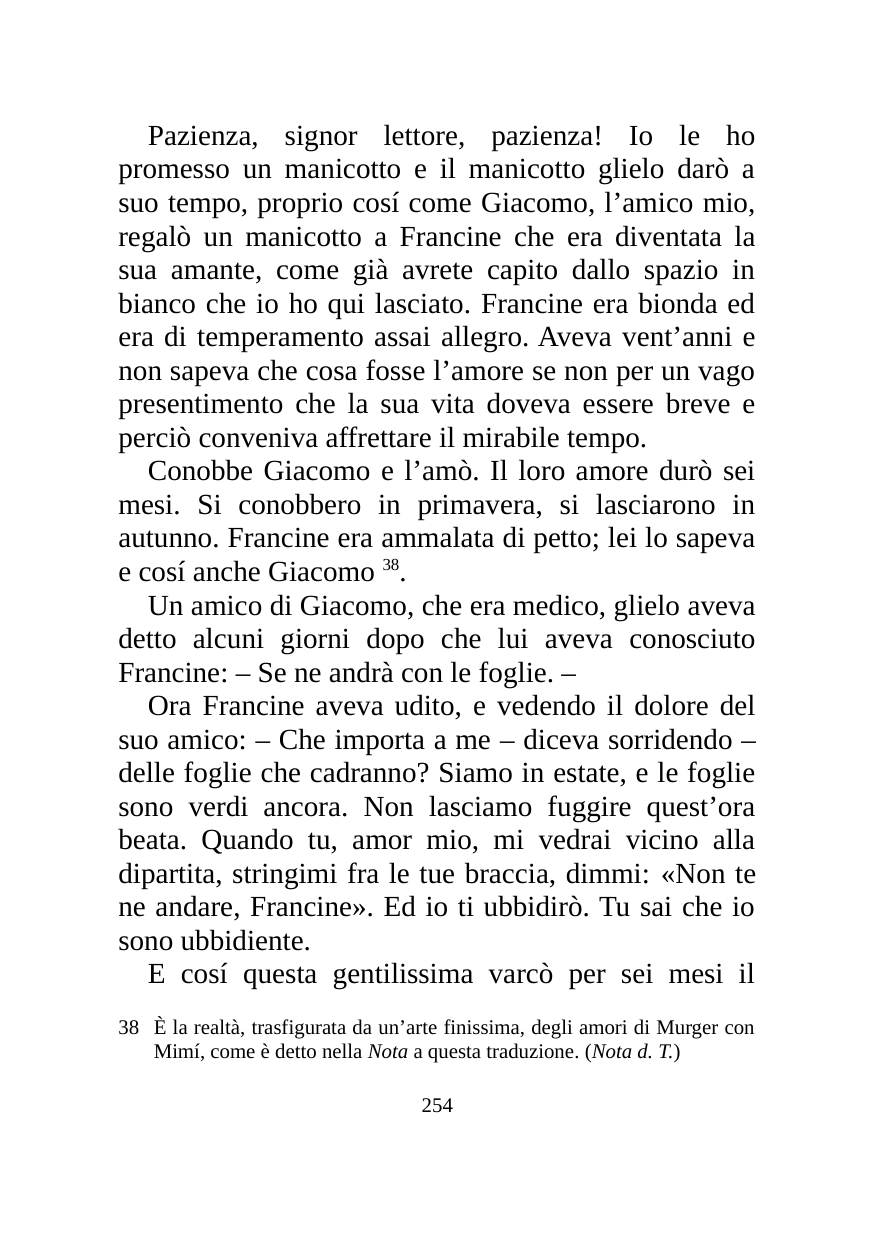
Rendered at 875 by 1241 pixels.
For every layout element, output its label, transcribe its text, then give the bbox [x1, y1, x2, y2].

text E cosí questa gentilissima varcò per sei mesi il [118, 957, 756, 990]
text Conobbe Giacomo e l’amò. Il loro amore durò sei mesi. Si conobbero in primavera, si lasciarono in autunno. Francine era ammalata di petto; lei lo sapeva e cosí anche Giacomo . [118, 453, 756, 588]
text Un amico di Giacomo, che era medico, glielo aveva detto alcuni giorni dopo che lui aveva conosciuto Francine: ‒ Se ne andrà con le foglie. ‒ [118, 588, 756, 688]
text Pazienza, signor lettore, pazienza! Io le ho promesso un manicotto e il manicotto glielo darò a suo tempo, proprio cosí come Giacomo, l’amico mio, regalò un manicotto a Francine che era diventata la sua amante, come già avrete capito dallo spazio in bianco che io ho qui lasciato. Francine era bionda ed era di temperamento assai allegro. Aveva vent’anni e non sapeva che cosa fosse l’amore se non per un vago presentimento che la sua vita doveva essere breve e perciò conveniva affrettare il mirabile tempo. [118, 118, 756, 453]
text Ora Francine aveva udito, e vedendo il dolore del suo amico: ‒ Che importa a me ‒ diceva sorridendo ‒ delle foglie che cadranno? Siamo in estate, e le foglie sono verdi ancora. Non lasciamo fuggire quest’ora beata. Quando tu, amor mio, mi vedrai vicino alla dipartita, stringimi fra le tue braccia, dimmi: «Non te ne andare, Francine». Ed io ti ubbidirò. Tu sai che io sono ubbidiente. [118, 688, 756, 957]
text È la realtà, trasfigurata da un’arte finissima, degli amori di Murger con Mimí, come è detto nella Nota a questa traduzione. (Nota d. T.) [118, 1015, 756, 1063]
